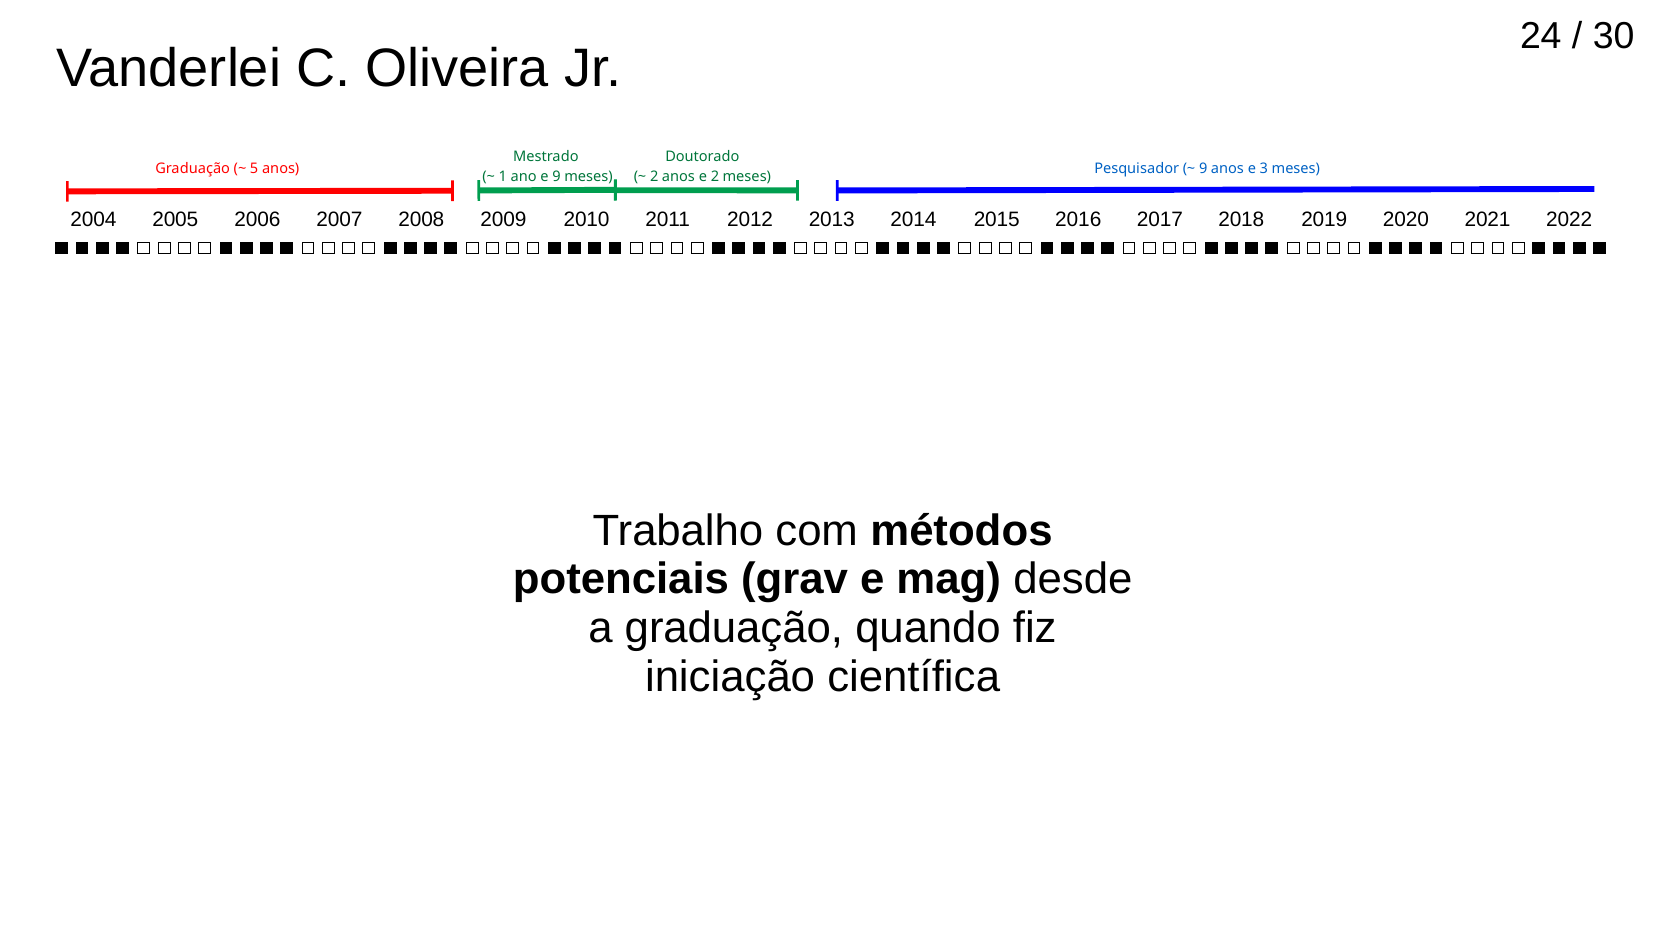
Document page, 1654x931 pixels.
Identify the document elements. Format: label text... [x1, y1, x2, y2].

text_box [76, 242, 88, 254]
text_box [322, 242, 335, 254]
text_box 30 / 30 [1386, 0, 1650, 71]
text_box Graduação (~ 5 anos) [140, 150, 318, 188]
text_box [1265, 242, 1278, 254]
text_box [917, 242, 930, 254]
text_box [548, 242, 561, 254]
text_box [1369, 242, 1382, 254]
text_box [260, 242, 273, 254]
text_box 2013 [793, 200, 870, 239]
text_box [424, 242, 437, 254]
text_box [1327, 242, 1340, 254]
text_box Vanderlei C. Oliveira Jr. [41, 29, 733, 166]
text_box [1101, 242, 1114, 254]
text_box [937, 242, 950, 254]
text_box [1409, 242, 1422, 254]
text_box [302, 242, 314, 254]
text_box [732, 242, 745, 254]
text_box [671, 242, 683, 254]
text_box [1019, 242, 1032, 254]
text_box [342, 242, 355, 254]
text_box [1143, 242, 1156, 254]
text_box [609, 242, 621, 254]
text_box [1471, 242, 1484, 254]
text_box [384, 242, 397, 254]
text_box [1348, 242, 1360, 254]
text_box [1532, 242, 1545, 254]
text_box [178, 242, 191, 254]
text_box [240, 242, 253, 254]
text_box [1492, 242, 1504, 254]
text_box [1245, 242, 1258, 254]
text_box [773, 242, 786, 254]
text_box [1307, 242, 1320, 254]
text_box [630, 242, 643, 254]
text_box [1451, 242, 1464, 254]
text_box 2015 [958, 200, 1035, 239]
text_box [999, 242, 1012, 254]
text_box [691, 242, 704, 254]
text_box [1593, 242, 1606, 254]
text_box [1553, 242, 1565, 254]
text_box [1205, 242, 1218, 254]
text_box [1061, 242, 1074, 254]
text_box [466, 242, 479, 254]
text_box [1183, 242, 1196, 254]
text_box [1081, 242, 1094, 254]
text_box [1163, 242, 1176, 254]
text_box [1123, 242, 1135, 254]
text_box [404, 242, 417, 254]
text_box [814, 242, 827, 254]
text_box [568, 242, 581, 254]
text_box [1041, 242, 1053, 254]
text_box [1287, 242, 1300, 254]
text_box [588, 242, 601, 254]
text_box 2022 [1531, 200, 1608, 239]
text_box 2017 [1122, 200, 1198, 239]
text_box Pesquisador (~ 9 anos e 3 meses) [1079, 150, 1336, 188]
text_box [1573, 242, 1586, 254]
text_box [158, 242, 171, 254]
text_box [506, 242, 519, 254]
text_box 2008 [383, 200, 460, 239]
text_box [198, 242, 211, 254]
text_box [650, 242, 663, 254]
text_box Mestrado (~ 1 ano e 9 meses) [467, 138, 638, 185]
text_box 2012 [712, 200, 788, 239]
text_box [958, 242, 971, 254]
text_box 2004 [55, 200, 132, 239]
text_box 2014 [875, 200, 952, 239]
text_box [1225, 242, 1238, 254]
text_box [979, 242, 992, 254]
text_box 2021 [1449, 200, 1526, 239]
text_box [220, 242, 232, 254]
text_box [753, 242, 765, 254]
text_box [794, 242, 807, 254]
text_box [137, 242, 150, 254]
text_box Doutorado (~ 2 anos e 2 meses) [638, 138, 793, 185]
text_box [1389, 242, 1402, 254]
text_box [362, 242, 375, 254]
text_box 2006 [219, 200, 296, 239]
text_box [876, 242, 889, 254]
text_box [1430, 242, 1442, 254]
text_box [55, 242, 68, 254]
text_box [835, 242, 847, 254]
text_box [486, 242, 499, 254]
text_box [116, 242, 129, 254]
text_box 2005 [137, 200, 214, 239]
text_box Trabalho com métodos potenciais (grav e mag) desde a graduação, quando fiz iniciação científica [498, 498, 1156, 709]
text_box [280, 242, 293, 254]
text_box 2007 [301, 200, 378, 239]
text_box [897, 242, 909, 254]
text_box [855, 242, 868, 254]
text_box 2019 [1286, 200, 1363, 239]
text_box 2016 [1040, 200, 1117, 239]
text_box 2020 [1368, 200, 1444, 239]
text_box [527, 242, 539, 254]
text_box [96, 242, 109, 254]
text_box [444, 242, 457, 254]
text_box 2009 [465, 200, 542, 239]
text_box 2018 [1203, 200, 1280, 239]
text_box 2010 [548, 200, 625, 239]
text_box [712, 242, 725, 254]
text_box [1512, 242, 1525, 254]
text_box 2011 [630, 200, 707, 239]
